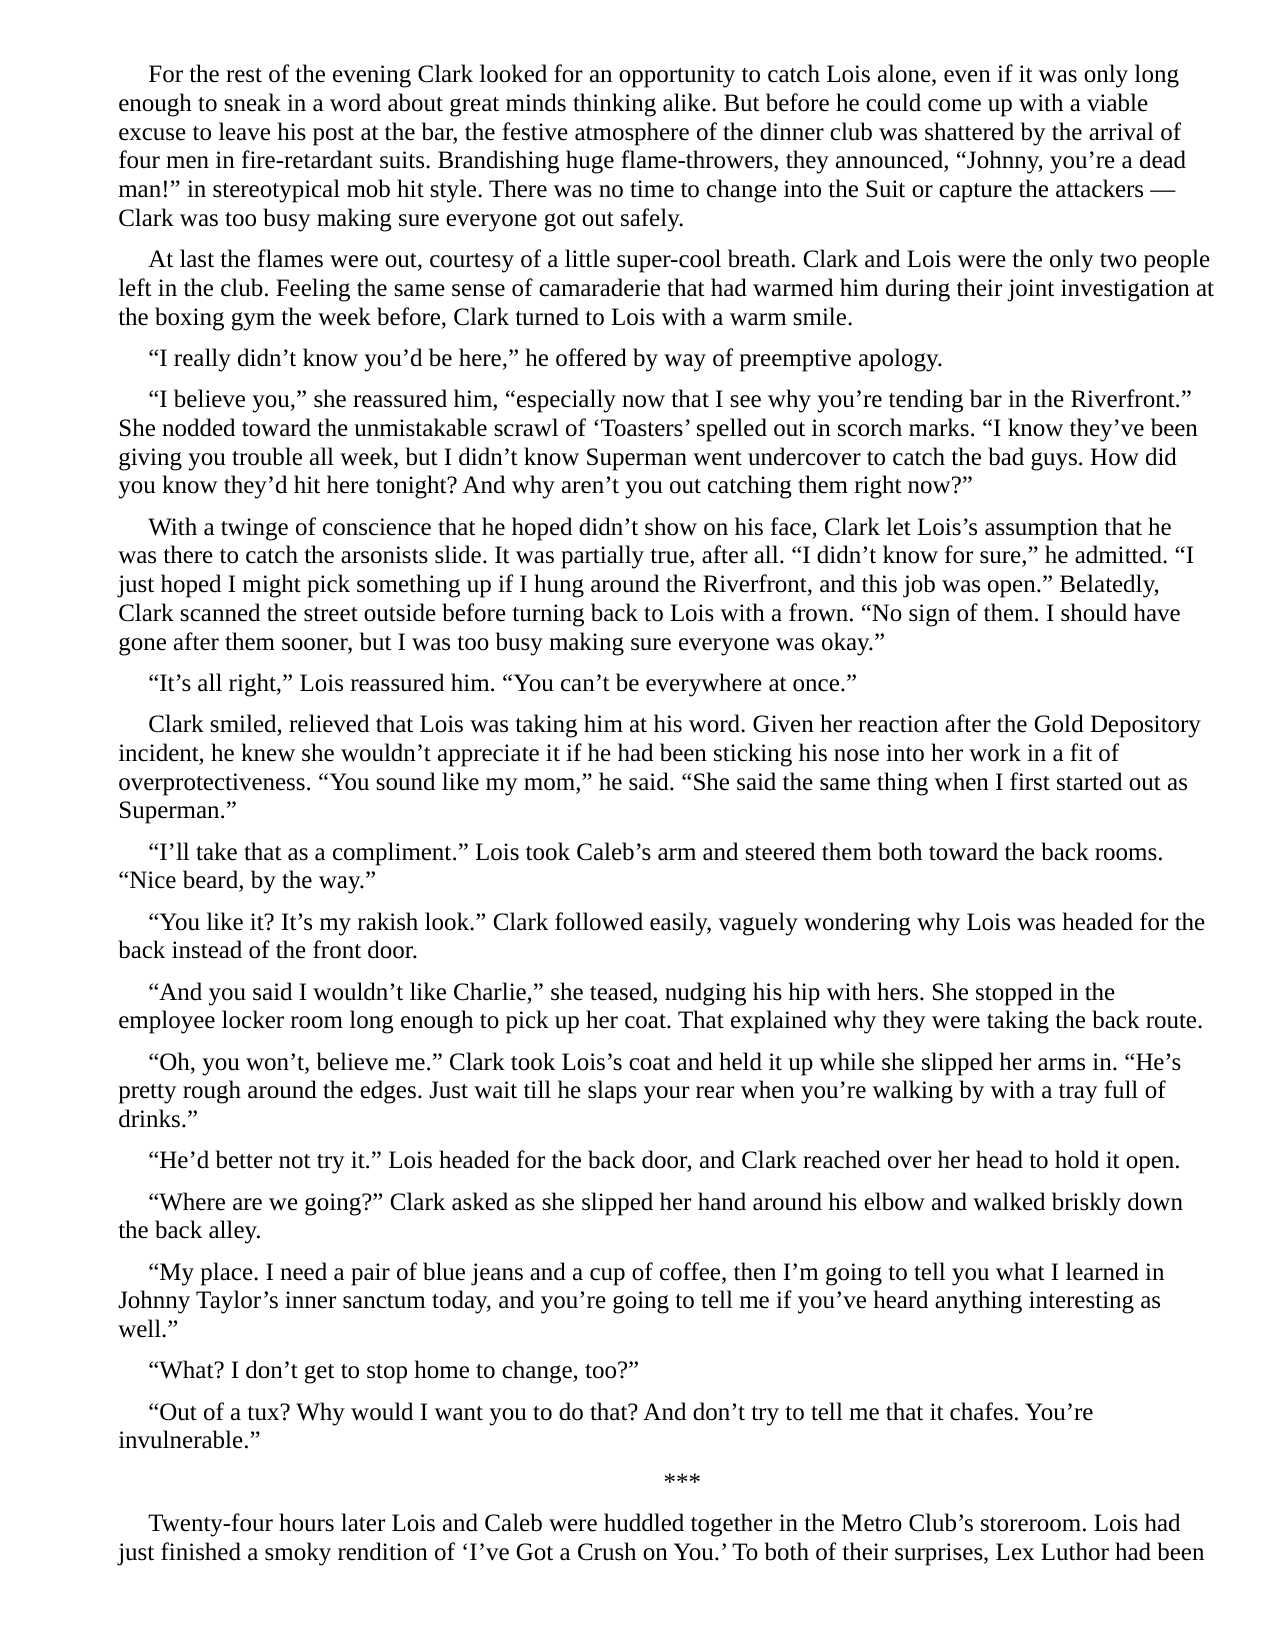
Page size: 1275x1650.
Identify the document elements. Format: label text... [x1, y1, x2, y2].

text “I really didn’t know you’d be here,” he offered by way of preemptive apology. [118, 343, 1216, 372]
text “And you said I wouldn’t like Charlie,” she teased, nudging his hip with hers. She stopped in the employee locker room long enough to pick up her coat. That explained why they were taking the back route. [118, 977, 1216, 1034]
text *** [118, 1467, 1216, 1495]
text “I’ll take that as a compliment.” Lois took Caleb’s arm and steered them both toward the back rooms. “Nice beard, by the way.” [118, 837, 1216, 894]
text Clark smiled, relieved that Lois was taking him at his word. Given her reaction after the Gold Depository incident, he knew she wouldn’t appreciate it if he had been sticking his nose into her work in a fit of overprotectiveness. “You sound like my mom,” he said. “She said the same thing when I first started out as Superman.” [118, 709, 1216, 824]
text “Where are we going?” Clark asked as she slipped her hand around his elbow and walked briskly down the back alley. [118, 1187, 1216, 1244]
text Twenty-four hours later Lois and Caleb were huddled together in the Metro Club’s storeroom. Lois had just finished a smoky rendition of ‘I’ve Got a Crush on You.’ To both of their surprises, Lex Luthor had been [118, 1508, 1216, 1565]
text “You like it? It’s my rakish look.” Clark followed easily, vaguely wondering why Lois was headed for the back instead of the front door. [118, 907, 1216, 964]
text For the rest of the evening Clark looked for an opportunity to catch Lois alone, even if it was only long enough to sneak in a word about great minds thinking alike. But before he could come up with a viable excuse to leave his post at the bar, the festive atmosphere of the dinner club was shattered by the arrival of four men in fire-retardant suits. Brandishing huge flame-throwers, they announced, “Johnny, you’re a dead man!” in stereotypical mob hit style. There was no time to change into the Suit or capture the attackers — Clark was too busy making sure everyone got out safely. [118, 59, 1216, 232]
text With a twinge of conscience that he hoped didn’t show on his face, Clark let Lois’s assumption that he was there to catch the arsonists slide. It was partially true, after all. “I didn’t know for sure,” he admitted. “I just hoped I might pick something up if I hung around the Riverfront, and this job was open.” Belatedly, Clark scanned the street outside before turning back to Lois with a frown. “No sign of them. I should have gone after them sooner, but I was too busy making sure everyone was okay.” [118, 512, 1216, 655]
text “I believe you,” she reassured him, “especially now that I see why you’re tending bar in the Riverfront.” She nodded toward the unmistakable scrawl of ‘Toasters’ spelled out in scorch marks. “I know they’ve been giving you trouble all week, but I didn’t know Superman went undercover to catch the bad guys. How did you know they’d hit here tonight? And why aren’t you out catching them right now?” [118, 384, 1216, 499]
text “He’d better not try it.” Lois headed for the back door, and Clark reached over her head to hold it open. [118, 1145, 1216, 1174]
text “Oh, you won’t, believe me.” Clark took Lois’s coat and held it up while she slipped her arms in. “He’s pretty rough around the edges. Just wait till he slaps your rear when you’re walking by with a tray full of drinks.” [118, 1047, 1216, 1133]
text “Out of a tux? Why would I want you to do that? And don’t try to tell me that it chafes. You’re invulnerable.” [118, 1397, 1216, 1454]
text “What? I don’t get to stop home to change, too?” [118, 1355, 1216, 1384]
text “My place. I need a pair of blue jeans and a cup of coffee, then I’m going to tell you what I learned in Johnny Taylor’s inner sanctum today, and you’re going to tell me if you’ve heard anything interesting as well.” [118, 1257, 1216, 1343]
text “It’s all right,” Lois reassured him. “You can’t be everywhere at once.” [118, 668, 1216, 697]
text At last the flames were out, courtesy of a little super-cool breath. Clark and Lois were the only two people left in the club. Feeling the same sense of camaraderie that had warmed him during their joint investigation at the boxing gym the week before, Clark turned to Lois with a warm smile. [118, 244, 1216, 330]
